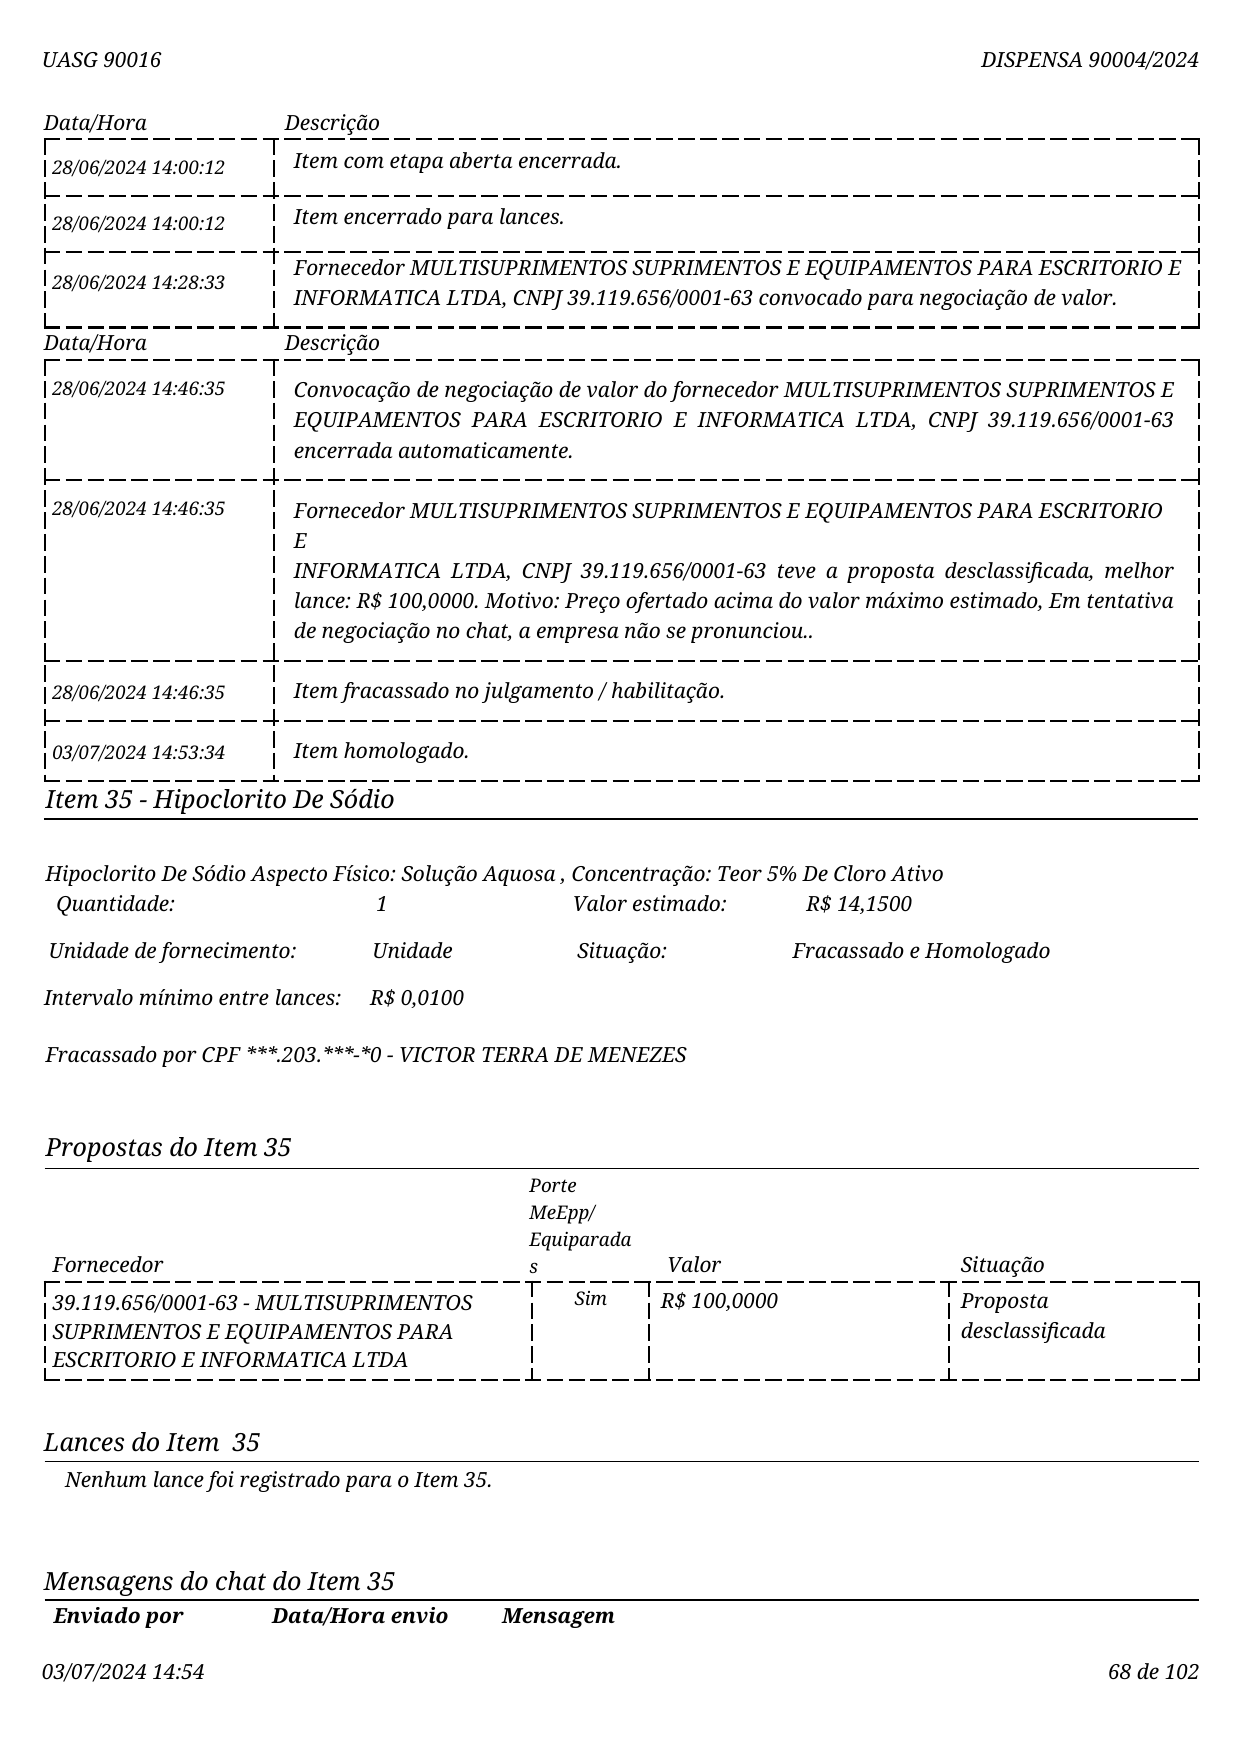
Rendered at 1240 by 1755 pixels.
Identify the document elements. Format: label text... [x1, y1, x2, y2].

table_header Fornecedor [45, 1169, 532, 1281]
table_cell Item fracassado no julgamento / habilitação. [274, 660, 1199, 719]
table_cell 28/06/2024 14:28:33 [45, 251, 274, 326]
table_cell 28/06/2024 14:46:35 [45, 660, 274, 719]
table_header Porte MeEpp/ Equiparadas [532, 1169, 649, 1281]
table_cell Item encerrado para lances. [274, 195, 1199, 251]
table_cell [532, 1379, 649, 1461]
table_cell Fornecedor MULTISUPRIMENTOS SUPRIMENTOS E EQUIPAMENTOS PARA ESCRITORIO E INFORMATICA LTDA, CNPJ 39.119.656/0001-63 convocado para negociação de valor. [274, 251, 1199, 326]
table_cell 28/06/2024 14:00:12 [45, 195, 274, 251]
text Intervalo mínimo entre lances: R$ 0,0100 [44, 983, 1202, 1011]
table_cell Item homologado. [274, 720, 1199, 779]
table_header Convocação de negociação de valor do fornecedor MULTISUPRIMENTOS SUPRIMENTOS E EQUIPAMENTOS PARA ESCRITORIO E INFORMATICA LTDA, CNPJ 39.119.656/0001-63 encerrada automaticamente. [274, 359, 1199, 479]
table_cell Fornecedor MULTISUPRIMENTOS SUPRIMENTOS E EQUIPAMENTOS PARA ESCRITORIO E INFORMATICA LTDA, CNPJ 39.119.656/0001-63 teve a proposta desclassificada, melhor lance: R$ 100,0000. Motivo: Preço ofertado acima do valor máximo estimado, Em tentativa de negociação no chat, a empresa não se pronunciou.. [274, 479, 1199, 659]
table_cell Lances do Item 35 [45, 1379, 532, 1461]
text Enviado por Data/Hora envio Mensagem [44, 1601, 1202, 1629]
table_cell [532, 1462, 649, 1599]
text Quantidade: 1 Valor estimado: R$ 14,1500 [44, 889, 1202, 918]
table_cell 39.119.656/0001-63 - MULTISUPRIMENTOS SUPRIMENTOS E EQUIPAMENTOS PARA ESCRITORIO E INFORMATICA LTDA [45, 1281, 532, 1378]
table_cell [649, 1379, 949, 1461]
table_cell Nenhum lance foi registrado para o Item 35. Mensagens do chat do Item 35 [45, 1462, 532, 1599]
table_cell [649, 1462, 949, 1599]
text Propostas do Item 35 [45, 1130, 1202, 1164]
table_header 28/06/2024 14:46:35 [45, 359, 274, 479]
table_cell 03/07/2024 14:53:34 [45, 720, 274, 779]
table_header Situação [949, 1169, 1199, 1281]
table_cell Sim [532, 1281, 649, 1378]
text Hipoclorito De Sódio Aspecto Físico: Solução Aquosa , Concentração: Teor 5% De Cloro Ativo [45, 859, 1202, 887]
text Unidade de fornecimento: Unidade Situação: Fracassado e Homologado [44, 936, 1202, 964]
text Item 35 - Hipoclorito De Sódio [45, 782, 1202, 816]
table_cell Proposta desclassificada [949, 1281, 1199, 1378]
table_cell [949, 1379, 1199, 1461]
text Fracassado por CPF ***.203.***-*0 - VICTOR TERRA DE MENEZES [45, 1040, 1202, 1068]
table_cell R$ 100,0000 [649, 1281, 949, 1378]
table_header 28/06/2024 14:00:12 [45, 138, 274, 194]
text Data/Hora Descrição [44, 108, 1202, 136]
table_header Item com etapa aberta encerrada. [274, 138, 1199, 194]
table_cell 28/06/2024 14:46:35 [45, 479, 274, 659]
table_cell [949, 1462, 1199, 1599]
text Data/Hora Descrição [44, 328, 1202, 357]
table_header Valor [649, 1169, 949, 1281]
